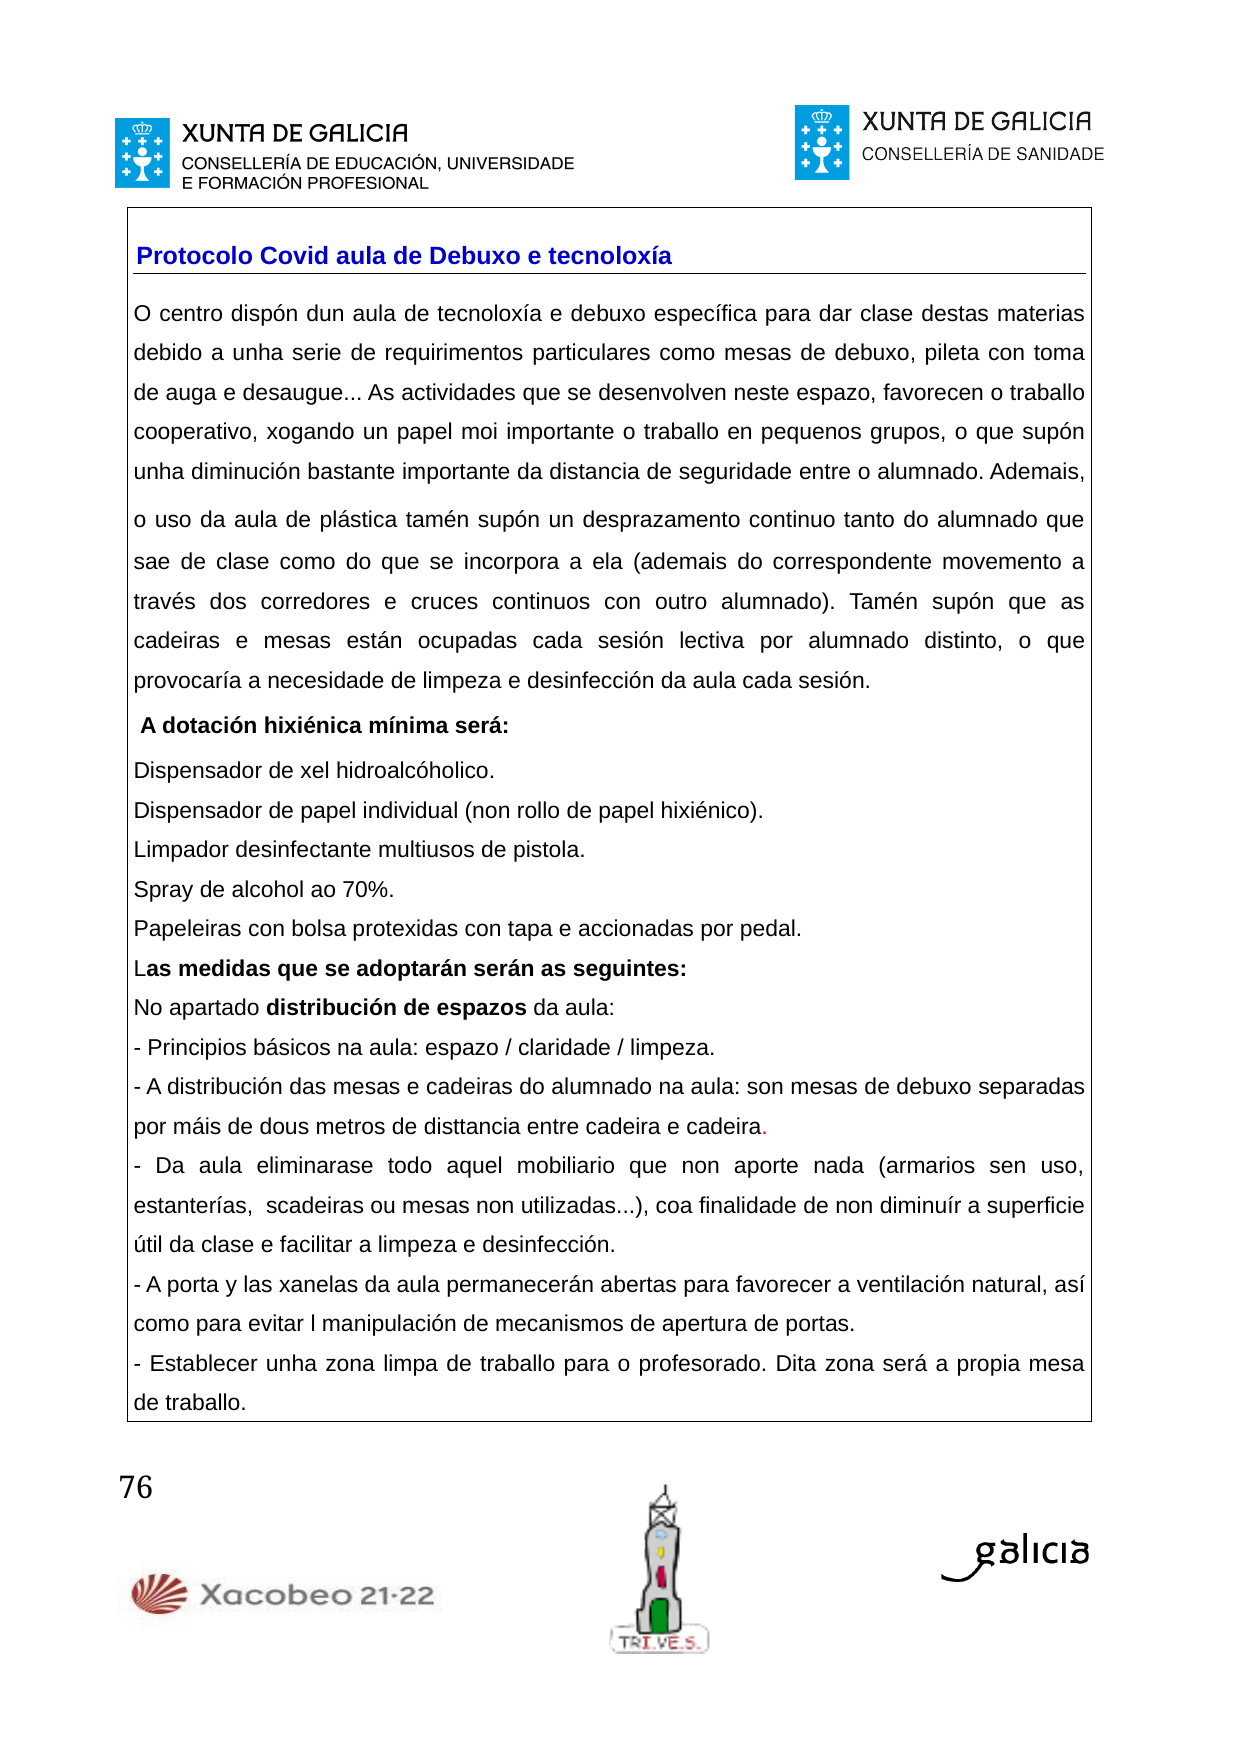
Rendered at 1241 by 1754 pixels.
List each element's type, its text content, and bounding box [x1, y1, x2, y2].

table_cell Protocolo Covid aula de Debuxo e tecnoloxía O centro dispón dun aula de tecnoloxía e debuxo específica para dar clase destas materias debido a unha serie de requirimentos particulares como mesas de debuxo, pileta con toma de auga e desaugue... As actividades que se desenvolven neste espazo, favorecen o traballo cooperativo, xogando un papel moi importante o traballo en pequenos grupos, o que supón unha diminución bastante importante da distancia de seguridade entre o alumnado. Ademais, o uso da aula de plástica tamén supón un desprazamento continuo tanto do alumnado que sae de clase como do que se incorpora a ela (ademais do correspondente movemento a través dos corredores e cruces continuos con outro alumnado). Tamén supón que as cadeiras e mesas están ocupadas cada sesión lectiva por alumnado distinto, o que provocaría a necesidade de limpeza e desinfección da aula cada sesión. A dotación hixiénica mínima será: Dispensador de xel hidroalcóholico. Dispensador de papel individual (non rollo de papel hixiénico). Limpador desinfectante multiusos de pistola. Spray de alcohol ao 70%. Papeleiras con bolsa protexidas con tapa e accionadas por pedal. Las medidas que se adoptarán serán as seguintes: No apartado distribución de espazos da aula: - Principios básicos na aula: espazo / claridade / limpeza. - A distribución das mesas e cadeiras do alumnado na aula: son mesas de debuxo separadas por máis de dous metros de disttancia entre cadeira e cadeira. - Da aula eliminarase todo aquel mobiliario que non aporte nada (armarios sen uso, estanterías, scadeiras ou mesas non utilizadas...), coa finalidade de non diminuír a superficie útil da clase e facilitar a limpeza e desinfección. - A porta y las xanelas da aula permanecerán abertas para favorecer a ventilación natural, así como para evitar l manipulación de mecanismos de apertura de portas. - Establecer unha zona limpa de traballo para o profesorado. Dita zona será a propia mesa de traballo. [128, 208, 1091, 1421]
picture [813, 148, 830, 172]
picture [155, 138, 162, 144]
picture [834, 159, 841, 167]
picture [139, 148, 146, 155]
picture [941, 1533, 1089, 1582]
picture [850, 105, 1104, 180]
picture [123, 138, 130, 145]
picture [134, 158, 151, 180]
picture [139, 138, 146, 145]
picture [818, 137, 826, 145]
picture [818, 126, 825, 134]
picture [155, 168, 162, 175]
picture [115, 118, 574, 189]
picture [123, 168, 130, 175]
picture [834, 143, 841, 150]
picture [834, 126, 841, 134]
picture [802, 143, 809, 150]
picture [609, 1483, 710, 1654]
picture [802, 126, 809, 134]
picture [155, 153, 162, 160]
picture [802, 159, 809, 167]
picture [123, 153, 130, 160]
picture [117, 1508, 449, 1679]
